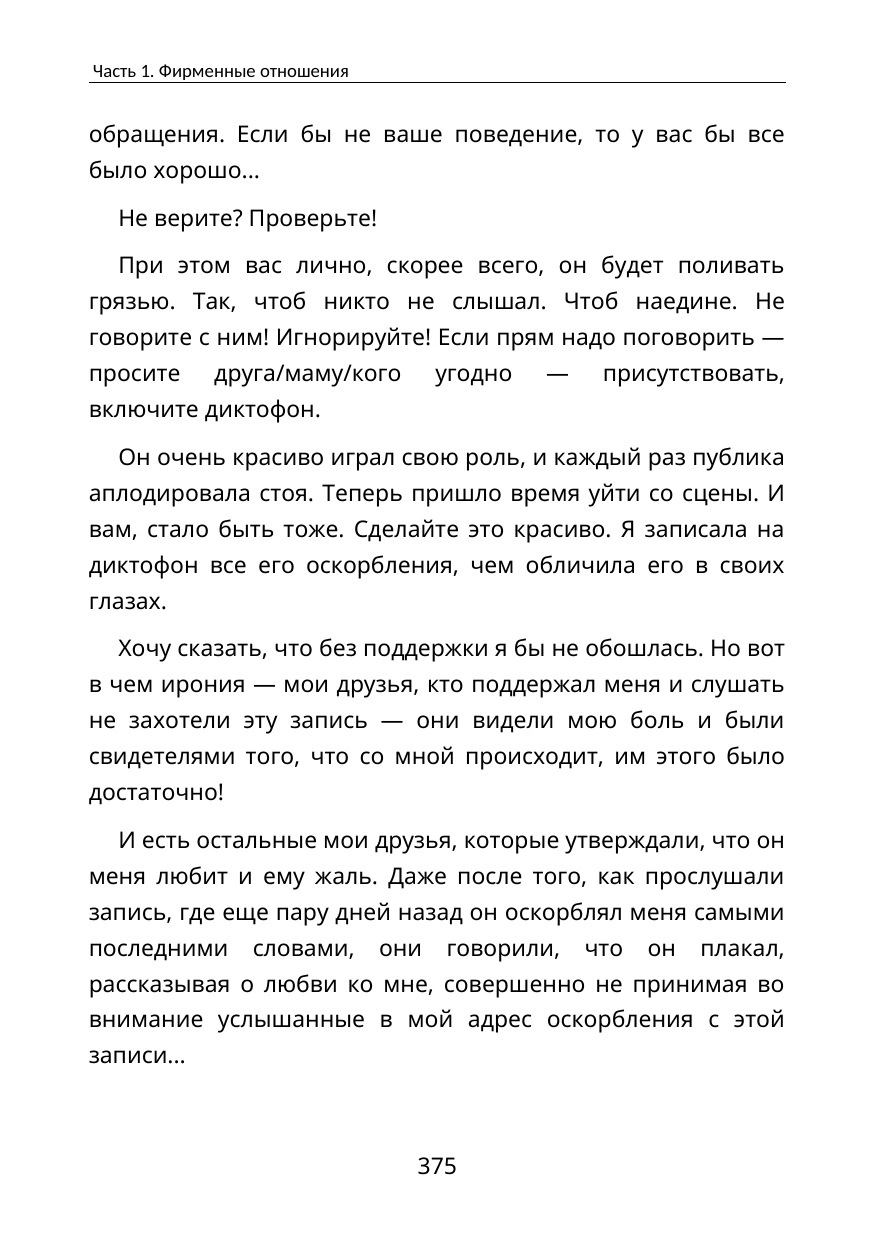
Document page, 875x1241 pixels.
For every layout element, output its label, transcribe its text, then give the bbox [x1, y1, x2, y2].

text Хочу сказать, что без поддержки я бы не обошлась. Но вот в чем ирония — мои друзья, кто поддержал меня и слушать не захотели эту запись — они видели мою боль и были свидетелями того, что со мной происходит, им этого было достаточно! [88, 632, 786, 807]
text Не верите? Проверьте! [88, 202, 786, 233]
text Он очень красиво играл свою роль, и каждый раз публика аплодировала стоя. Теперь пришло время уйти со сцены. И вам, стало быть тоже. Сделайте это красиво. Я записала на диктофон все его оскорбления, чем обличила его в своих глазах. [88, 441, 786, 616]
text При этом вас лично, скорее всего, он будет поливать грязью. Так, чтоб никто не слышал. Чтоб наедине. Не говорите с ним! Игнорируйте! Если прям надо поговорить — просите друга/маму/кого угодно — присутствовать, включите диктофон. [88, 249, 786, 424]
text обращения. Если бы не ваше поведение, то у вас бы все было хорошо... [88, 118, 786, 185]
text И есть остальные мои друзья, которые утверждали, что он меня любит и ему жаль. Даже после того, как прослушали запись, где еще пару дней назад он оскорблял меня самыми последними словами, они говорили, что он плакал, рассказывая о любви ко мне, совершенно не принимая во внимание услышанные в мой адрес оскорбления с этой записи... [88, 824, 786, 1071]
